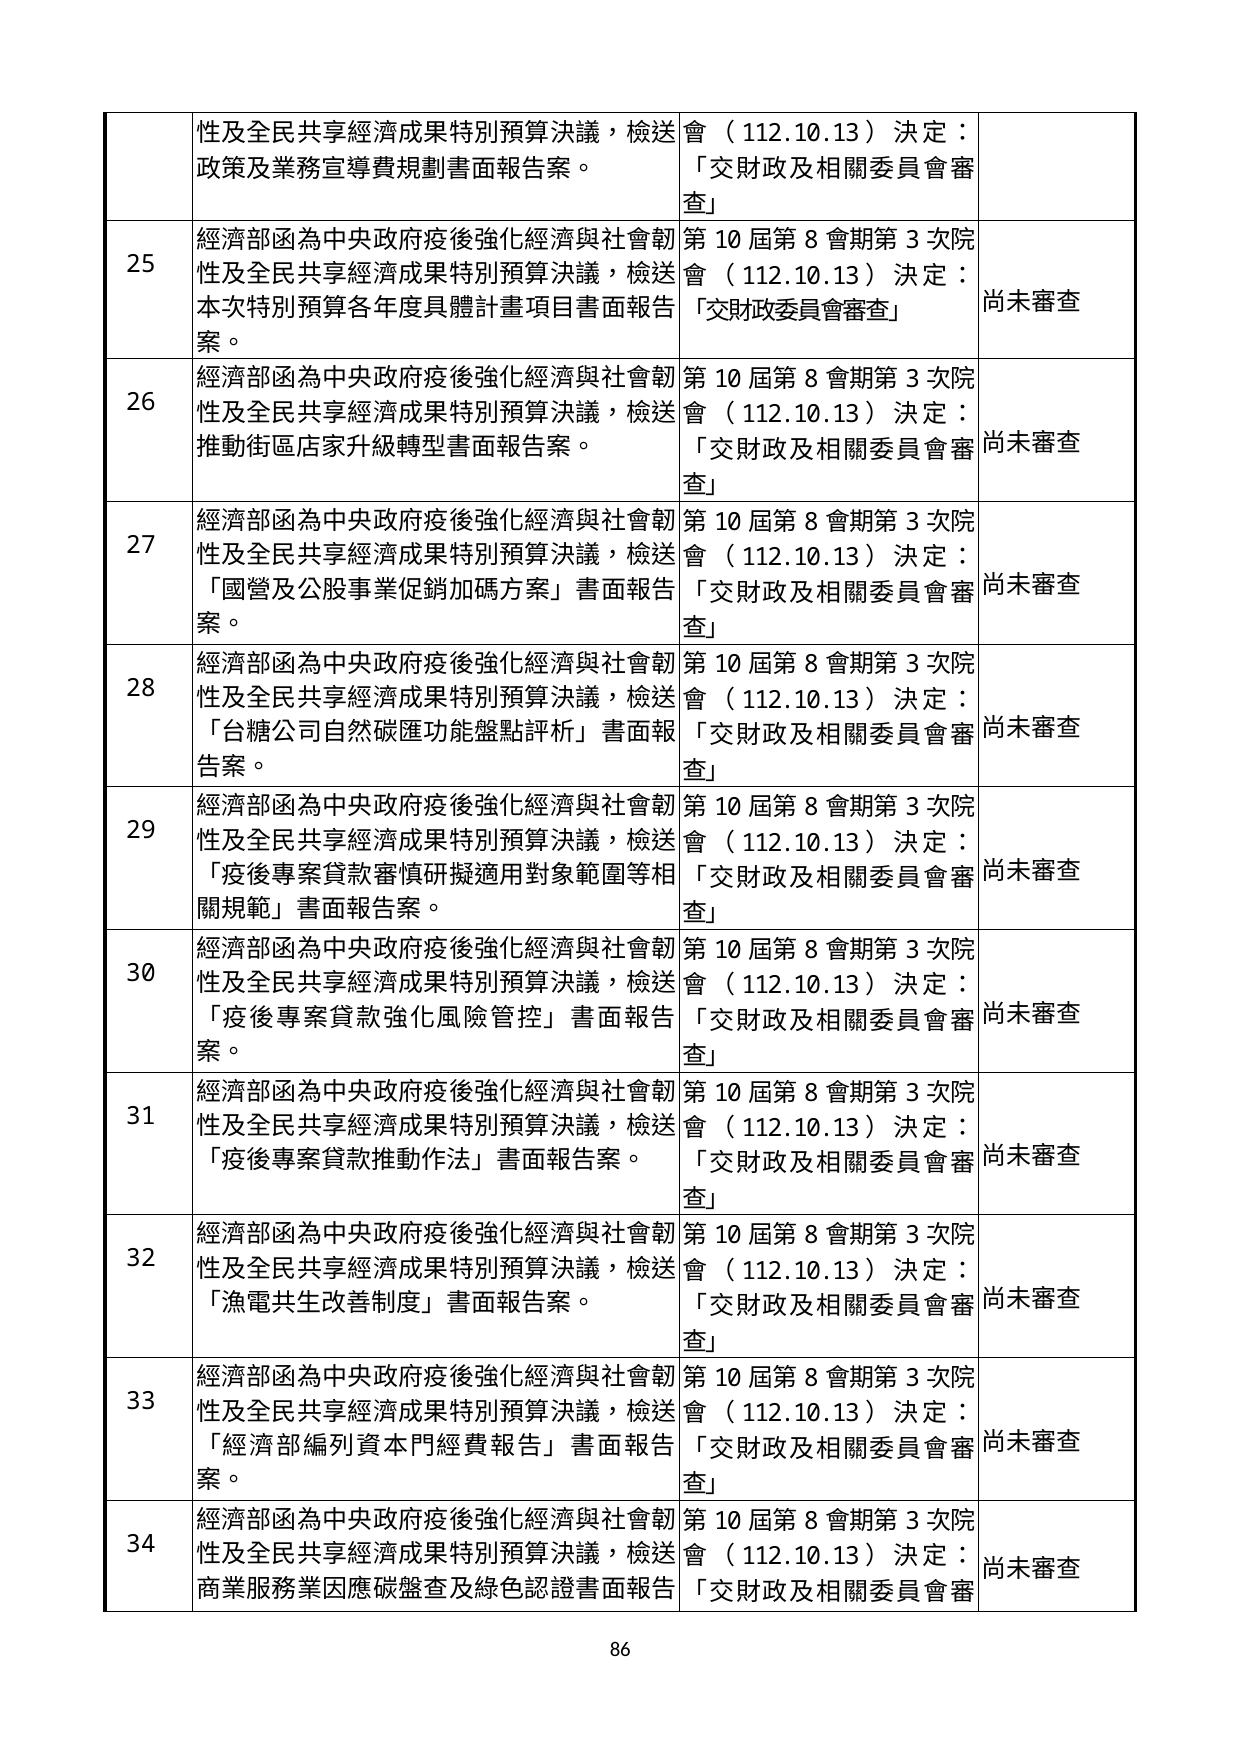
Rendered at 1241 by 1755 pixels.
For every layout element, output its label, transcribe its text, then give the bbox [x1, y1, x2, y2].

table_cell 經濟部函為中央政府疫後強化經濟與社會韌性及全民共享經濟成果特別預算決議，檢送商業服務業因應碳盤查及綠色認證書面報告 [193, 1501, 679, 1611]
table_cell 尚未審查 [979, 1073, 1134, 1214]
table_cell [107, 1215, 192, 1357]
table_cell [107, 787, 192, 929]
table_cell 經濟部函為中央政府疫後強化經濟與社會韌性及全民共享經濟成果特別預算決議，檢送推動街區店家升級轉型書面報告案。 [193, 359, 679, 501]
table_cell 尚未審查 [979, 1501, 1134, 1611]
table_cell 第10屆第8會期第3次院會（112.10.13）決定：「交財政及相關委員會審查」 [680, 787, 978, 929]
table_cell 經濟部函為中央政府疫後強化經濟與社會韌性及全民共享經濟成果特別預算決議，檢送「經濟部編列資本門經費報告」書面報告案。 [193, 1358, 679, 1500]
table_cell 尚未審查 [979, 787, 1134, 929]
table_cell [107, 1358, 192, 1500]
table_cell 尚未審查 [979, 1215, 1134, 1357]
table_cell 第10屆第8會期第3次院會（112.10.13）決定：「交財政及相關委員會審查」 [680, 645, 978, 786]
table_cell [979, 113, 1134, 219]
table_cell [107, 1073, 192, 1214]
table_cell 經濟部函為中央政府疫後強化經濟與社會韌性及全民共享經濟成果特別預算決議，檢送本次特別預算各年度具體計畫項目書面報告案。 [193, 221, 679, 358]
table_cell [107, 930, 192, 1072]
table_cell 經濟部函為中央政府疫後強化經濟與社會韌性及全民共享經濟成果特別預算決議，檢送「疫後專案貸款推動作法」書面報告案。 [193, 1073, 679, 1214]
table_cell 第10屆第8會期第3次院會（112.10.13）決定：「交財政委員會審查」 [680, 221, 978, 358]
table_cell 第10屆第8會期第3次院會（112.10.13）決定：「交財政及相關委員會審查」 [680, 1215, 978, 1357]
table_cell 尚未審查 [979, 221, 1134, 358]
table_cell [107, 113, 192, 219]
table_cell 尚未審查 [979, 930, 1134, 1072]
table_cell 第10屆第8會期第3次院會（112.10.13）決定：「交財政及相關委員會審查」 [680, 359, 978, 501]
table_cell 尚未審查 [979, 645, 1134, 786]
table_cell 第10屆第8會期第3次院會（112.10.13）決定：「交財政及相關委員會審查」 [680, 502, 978, 643]
table_cell [107, 645, 192, 786]
table_cell 經濟部函為中央政府疫後強化經濟與社會韌性及全民共享經濟成果特別預算決議，檢送「台糖公司自然碳匯功能盤點評析」書面報告案。 [193, 645, 679, 786]
table_cell 第10屆第8會期第3次院會（112.10.13）決定：「交財政及相關委員會審查」 [680, 930, 978, 1072]
table_cell 經濟部函為中央政府疫後強化經濟與社會韌性及全民共享經濟成果特別預算決議，檢送「疫後專案貸款強化風險管控」書面報告案。 [193, 930, 679, 1072]
table_cell 第10屆第8會期第3次院會（112.10.13）決定：「交財政及相關委員會審 [680, 1501, 978, 1611]
table_cell 尚未審查 [979, 1358, 1134, 1500]
table_cell 第10屆第8會期第3次院會（112.10.13）決定：「交財政及相關委員會審查」 [680, 1073, 978, 1214]
table_cell [107, 221, 192, 358]
table_cell 經濟部函為中央政府疫後強化經濟與社會韌性及全民共享經濟成果特別預算決議，檢送「漁電共生改善制度」書面報告案。 [193, 1215, 679, 1357]
table_cell 第10屆第8會期第3次院會（112.10.13）決定：「交財政及相關委員會審查」 [680, 1358, 978, 1500]
table_cell [107, 359, 192, 501]
table_cell 會（112.10.13）決定：「交財政及相關委員會審查」 [680, 113, 978, 219]
table_cell 尚未審查 [979, 502, 1134, 643]
table_cell 經濟部函為中央政府疫後強化經濟與社會韌性及全民共享經濟成果特別預算決議，檢送「疫後專案貸款審慎研擬適用對象範圍等相關規範」書面報告案。 [193, 787, 679, 929]
table_cell 經濟部函為中央政府疫後強化經濟與社會韌性及全民共享經濟成果特別預算決議，檢送「國營及公股事業促銷加碼方案」書面報告案。 [193, 502, 679, 643]
table_cell 性及全民共享經濟成果特別預算決議，檢送政策及業務宣導費規劃書面報告案。 [193, 113, 679, 219]
table_cell [107, 502, 192, 643]
table_cell 尚未審查 [979, 359, 1134, 501]
table_cell [107, 1501, 192, 1611]
